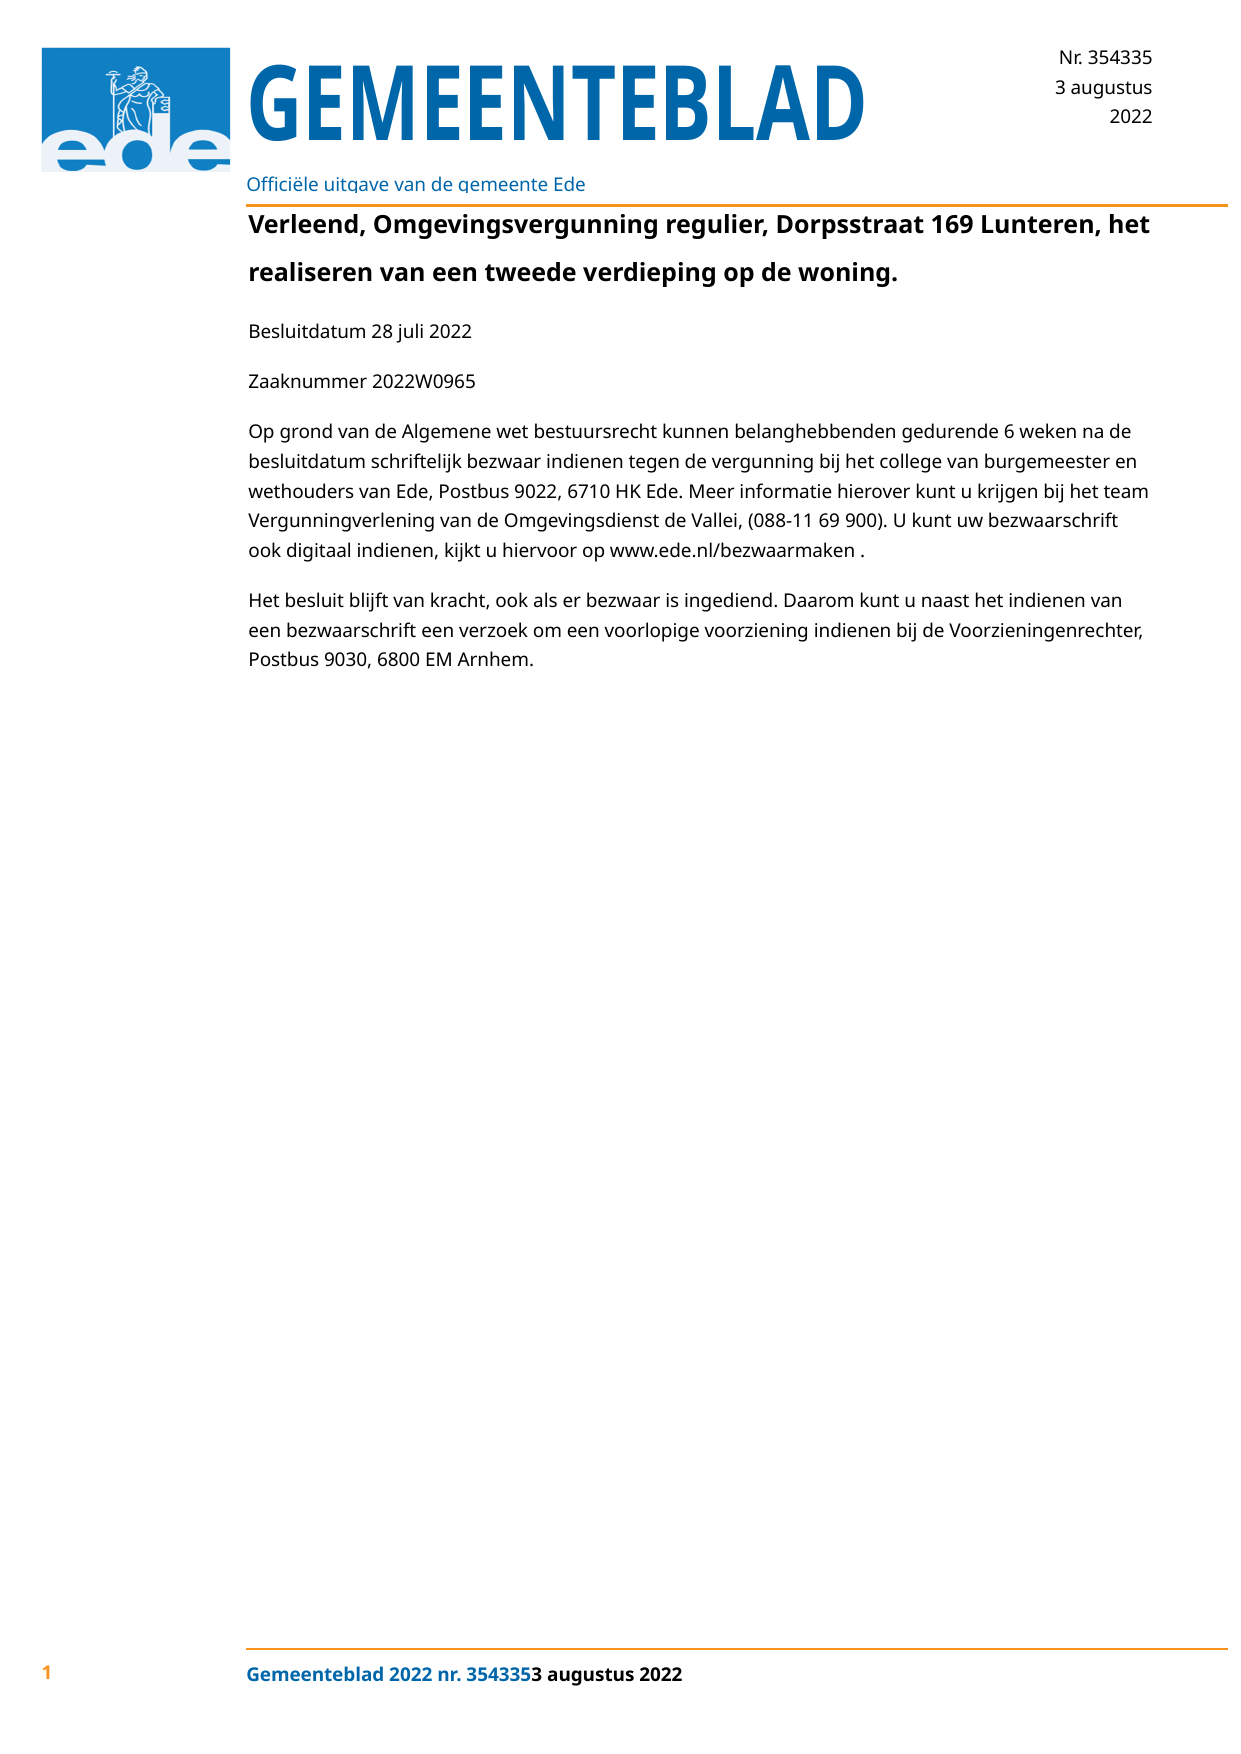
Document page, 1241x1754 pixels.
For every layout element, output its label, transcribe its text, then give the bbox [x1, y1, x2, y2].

picture [41, 47, 231, 172]
text Het besluit blijft van kracht, ook als er bezwaar is ingediend. Daarom kunt u naast het indienen van een bezwaarschrift een verzoek om een voorlopige voorziening indienen bij de Voorzieningenrechter, Postbus 9030, 6800 EM Arnhem. [248, 587, 1152, 672]
text Zaaknummer 2022W0965 [248, 368, 1152, 394]
text Verleend, Omgevingsvergunning regulier, Dorpsstraat 169 Lunteren, het realiseren van een tweede verdieping op de woning. [248, 207, 1152, 288]
text Op grond van de Algemene wet bestuursrecht kunnen belanghebbenden gedurende 6 weken na de besluitdatum schriftelijk bezwaar indienen tegen de vergunning bij het college van burgemeester en wethouders van Ede, Postbus 9022, 6710 HK Ede. Meer informatie hierover kunt u krijgen bij het team Vergunningverlening van de Omgevingsdienst de Vallei, (088-11 69 900). U kunt uw bezwaarschrift ook digitaal indienen, kijkt u hiervoor op www.ede.nl/bezwaarmaken . [248, 419, 1152, 563]
text Besluitdatum 28 juli 2022 [248, 318, 1152, 344]
